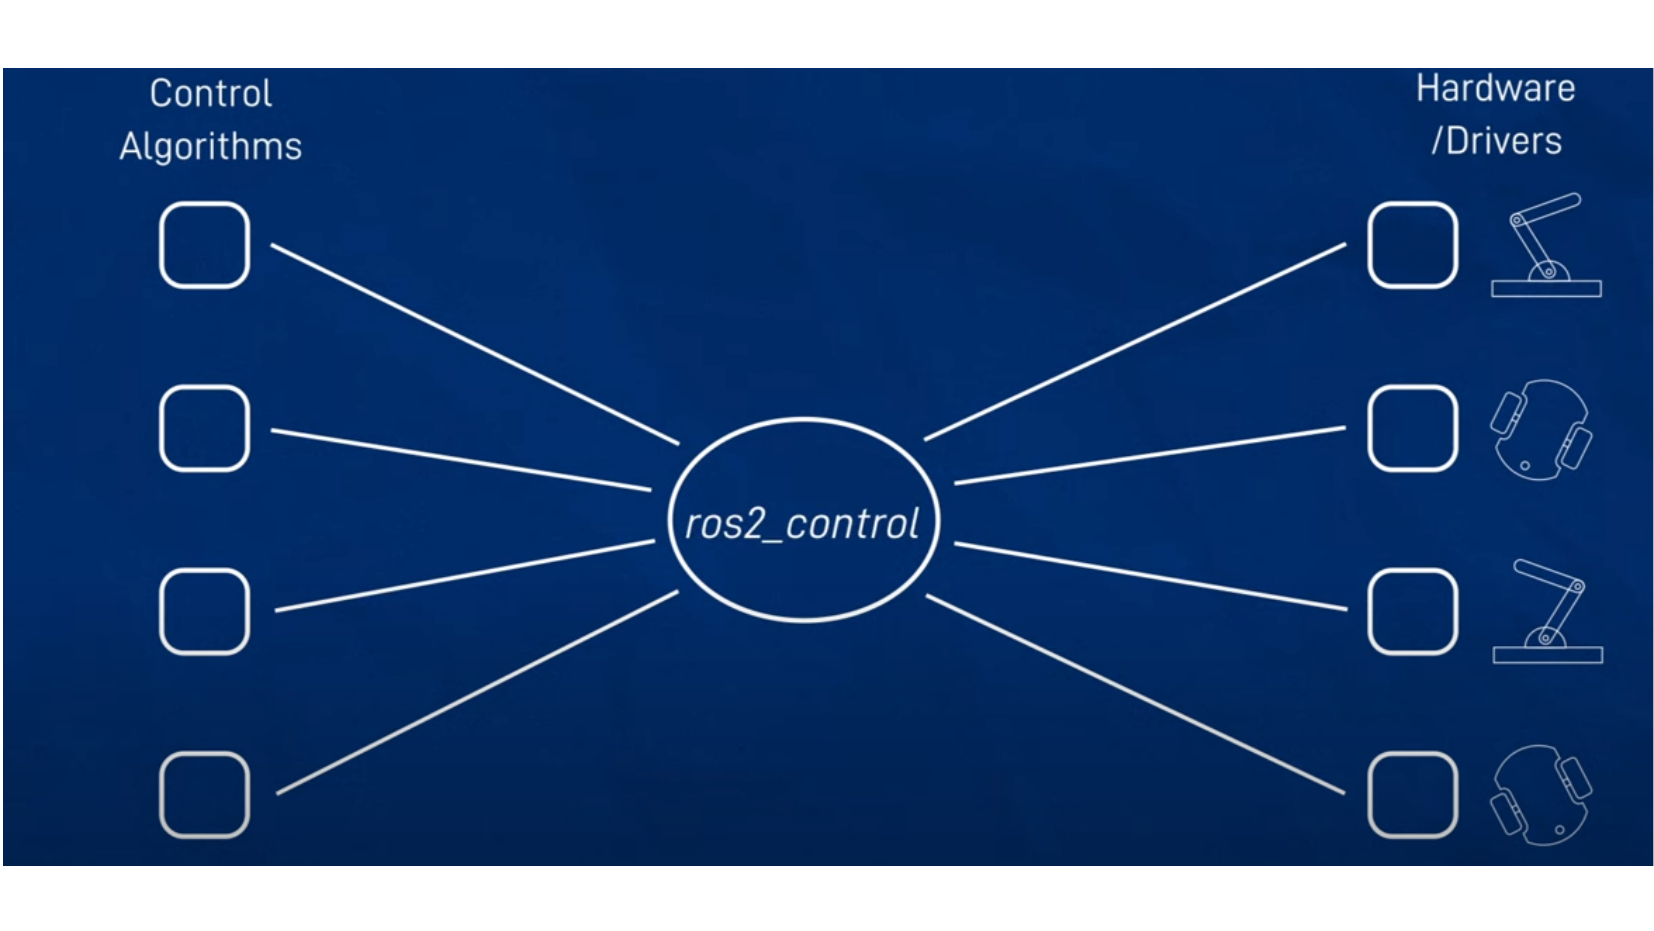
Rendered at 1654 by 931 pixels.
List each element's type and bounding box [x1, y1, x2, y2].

picture [3, 68, 1654, 866]
